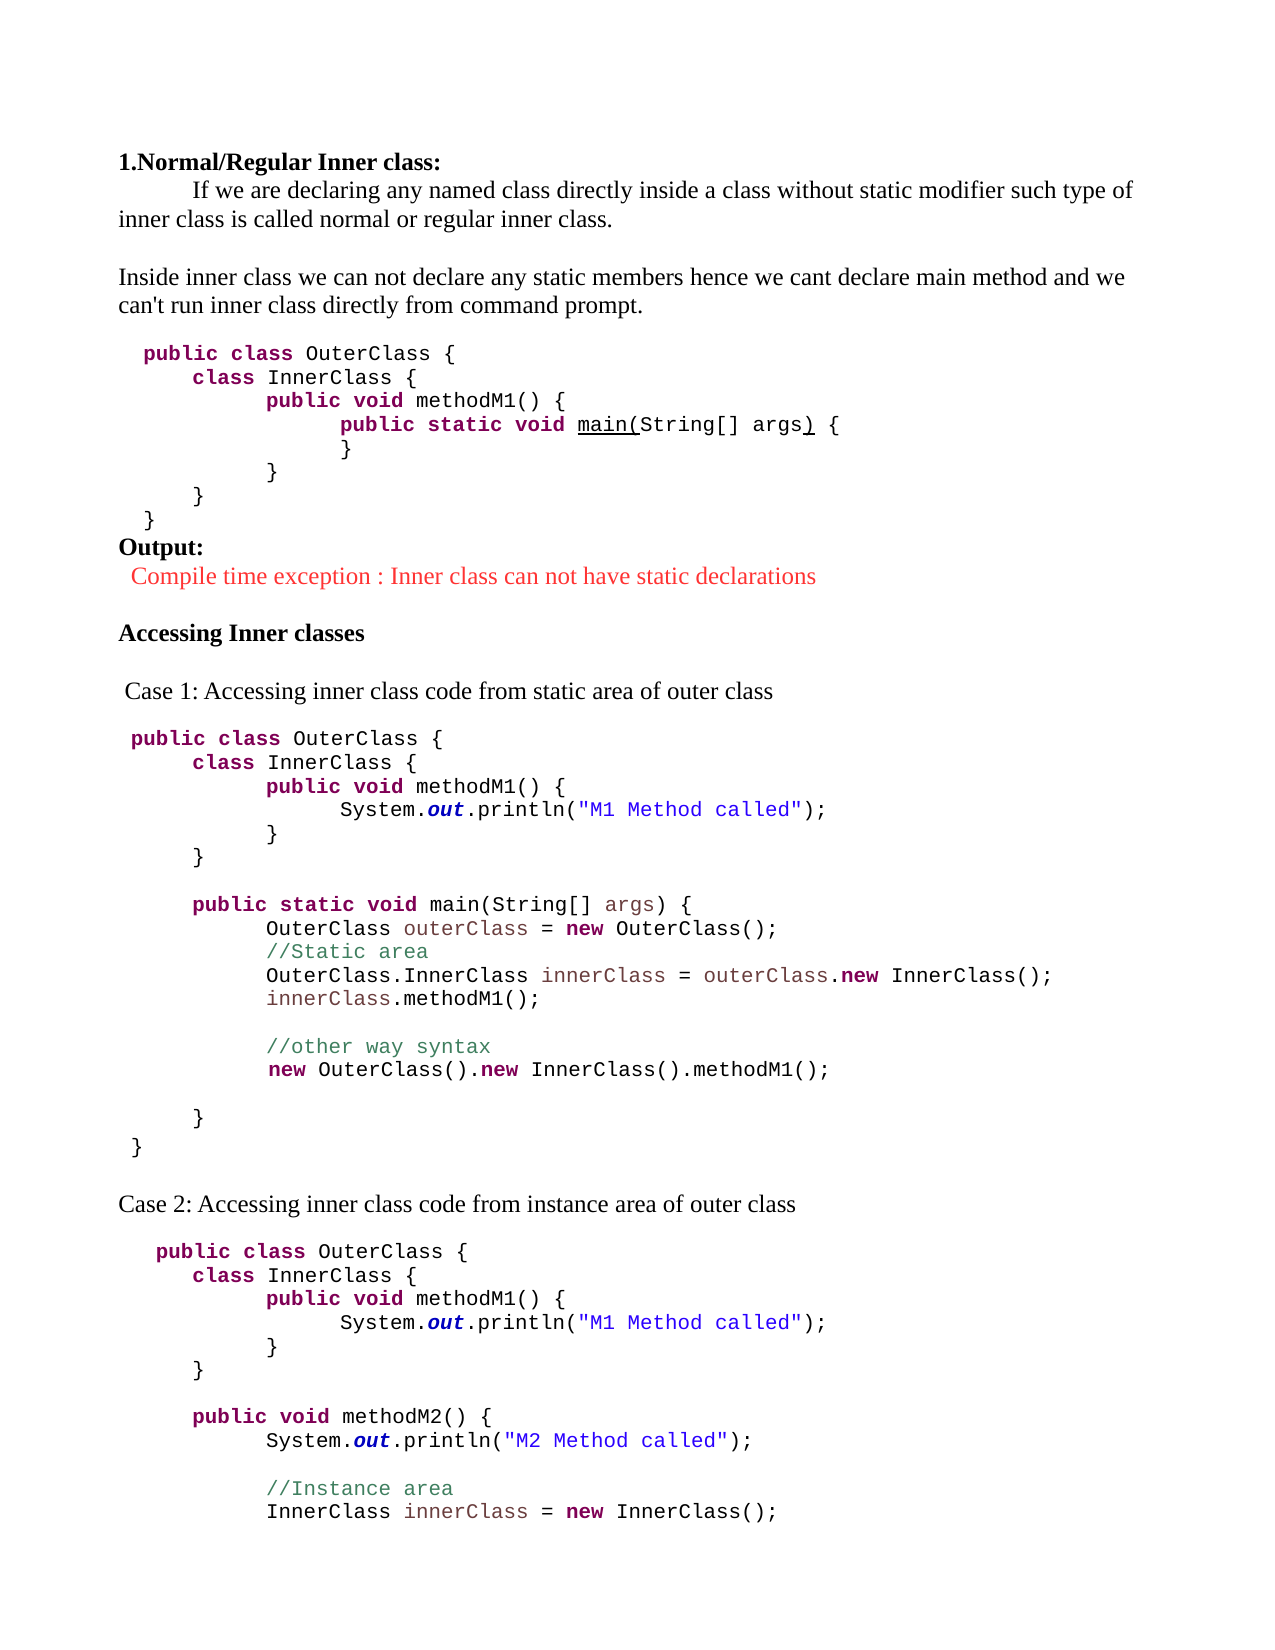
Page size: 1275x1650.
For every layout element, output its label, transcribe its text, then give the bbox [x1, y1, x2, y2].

text public class OuterClass { [118, 728, 1157, 752]
text } [118, 438, 1157, 461]
text } [118, 847, 1157, 870]
text //Instance area [118, 1477, 1157, 1501]
text } [118, 1336, 1157, 1359]
text } [118, 1359, 1157, 1383]
text //Static area [118, 941, 1157, 965]
text public void methodM1() { [118, 390, 1157, 414]
text public void methodM1() { [118, 776, 1157, 799]
text //other way syntax [118, 1036, 1157, 1059]
text } [118, 485, 1157, 508]
text public static void main(String[] args) { [118, 894, 1157, 917]
text class InnerClass { [118, 1265, 1157, 1288]
text } [118, 1130, 1157, 1160]
text System.out.println("M1 Method called"); [118, 799, 1157, 823]
text } [118, 823, 1157, 847]
text 1.Normal/Regular Inner class: [118, 147, 1157, 176]
text } [118, 461, 1157, 485]
text Output: [118, 532, 1157, 561]
text Case 1: Accessing inner class code from static area of outer class [118, 676, 1157, 705]
text OuterClass outerClass = new OuterClass(); [118, 917, 1157, 941]
text innerClass.methodM1(); [118, 988, 1157, 1012]
text InnerClass innerClass = new InnerClass(); [118, 1501, 1157, 1525]
text public void methodM1() { [118, 1288, 1157, 1312]
text System.out.println("M2 Method called"); [118, 1430, 1157, 1454]
text public class OuterClass { [118, 1241, 1157, 1265]
text OuterClass.InnerClass innerClass = outerClass.new InnerClass(); [118, 965, 1157, 988]
text public class OuterClass { [118, 343, 1157, 367]
text Compile time exception : Inner class can not have static declarations [118, 561, 1157, 590]
text If we are declaring any named class directly inside a class without static modifier such type of inner class is called normal or regular inner class. [118, 176, 1157, 233]
text Case 2: Accessing inner class code from instance area of outer class [118, 1189, 1157, 1217]
text new OuterClass().new InnerClass().methodM1(); [118, 1059, 1157, 1083]
text class InnerClass { [118, 367, 1157, 390]
text Inside inner class we can not declare any static members hence we cant declare main method and we can't run inner class directly from command prompt. [118, 262, 1157, 319]
text public void methodM2() { [118, 1407, 1157, 1430]
text System.out.println("M1 Method called"); [118, 1312, 1157, 1336]
text Accessing Inner classes [118, 618, 1157, 647]
text class InnerClass { [118, 752, 1157, 776]
text } [118, 1107, 1157, 1130]
text public static void main(String[] args) { [118, 414, 1157, 438]
text } [118, 508, 1157, 532]
